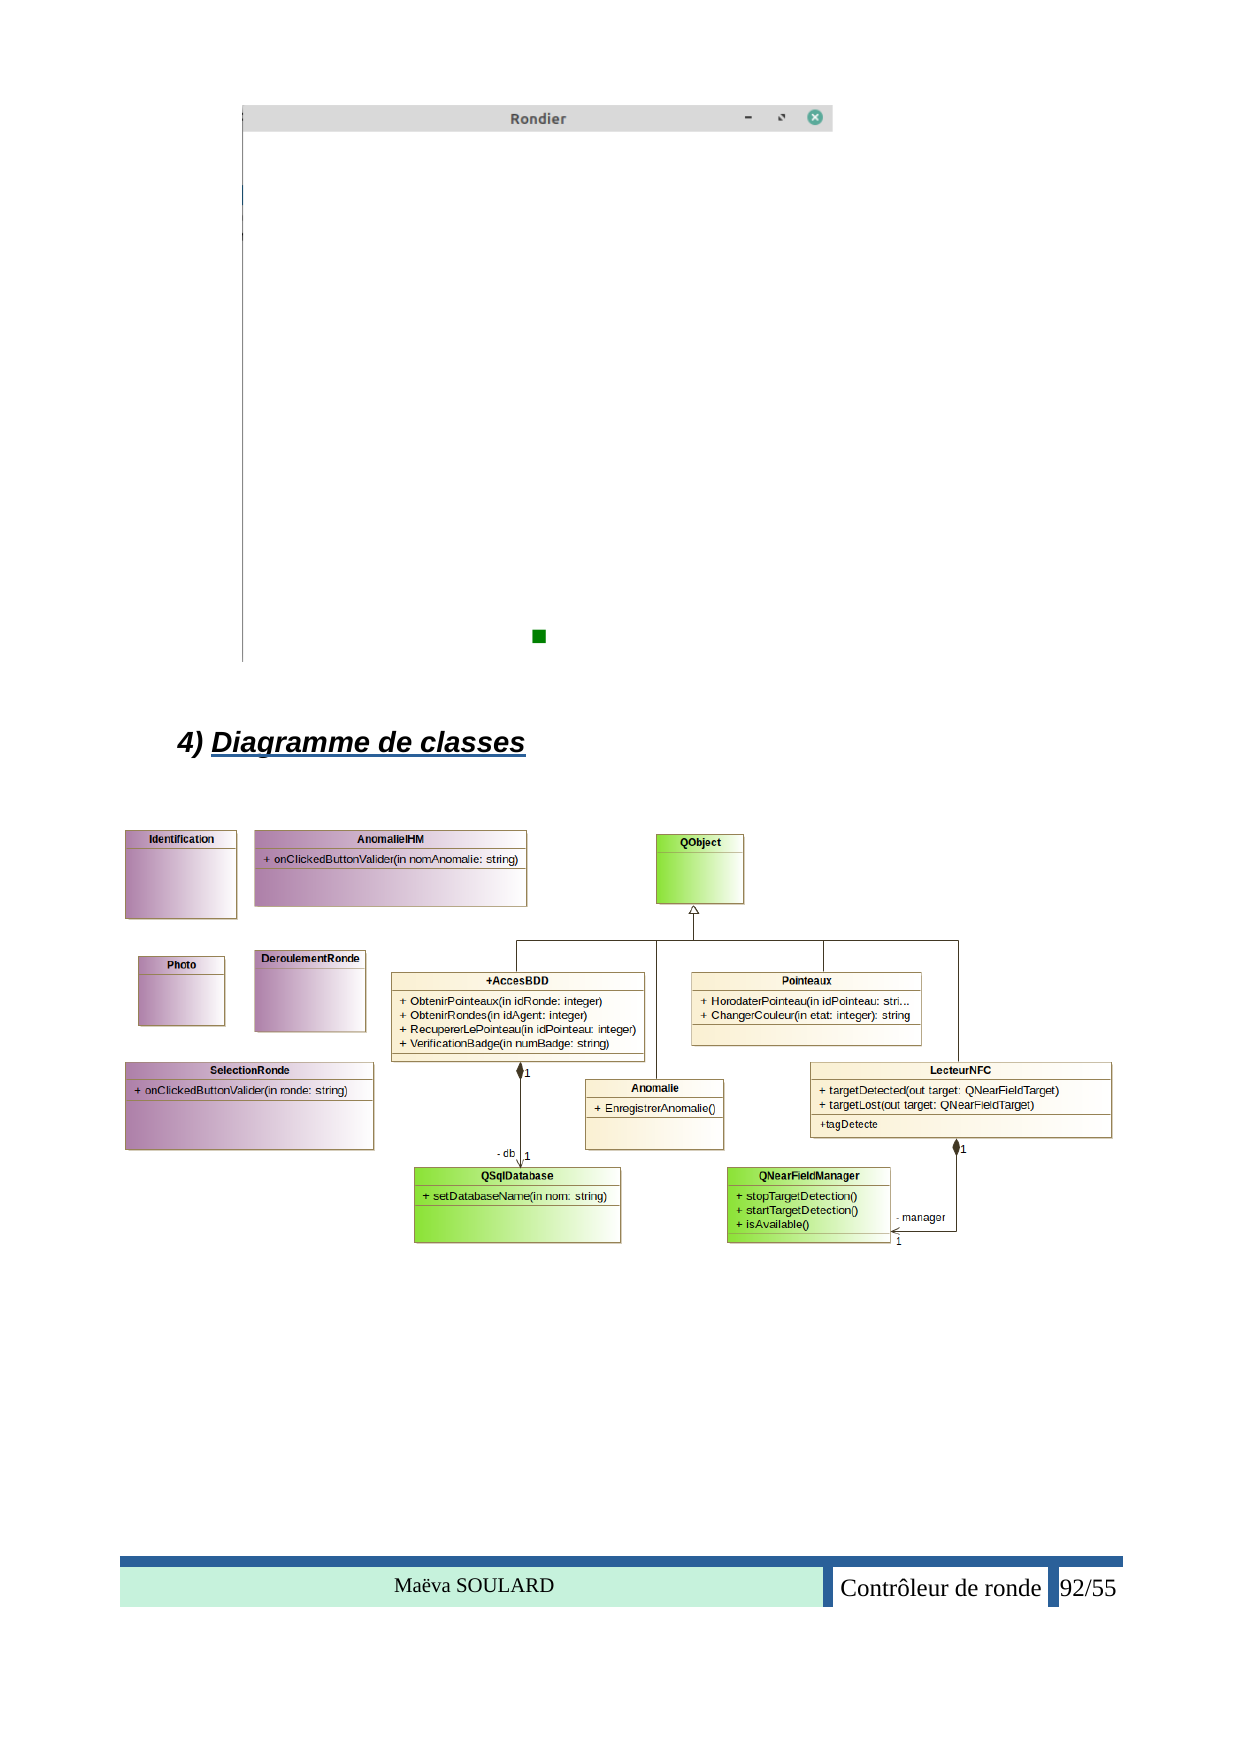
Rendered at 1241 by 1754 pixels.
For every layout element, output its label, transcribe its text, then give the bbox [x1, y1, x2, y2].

picture [242, 105, 833, 662]
subtitle Diagramme de classes [118, 725, 1122, 758]
picture [116, 822, 1121, 1265]
